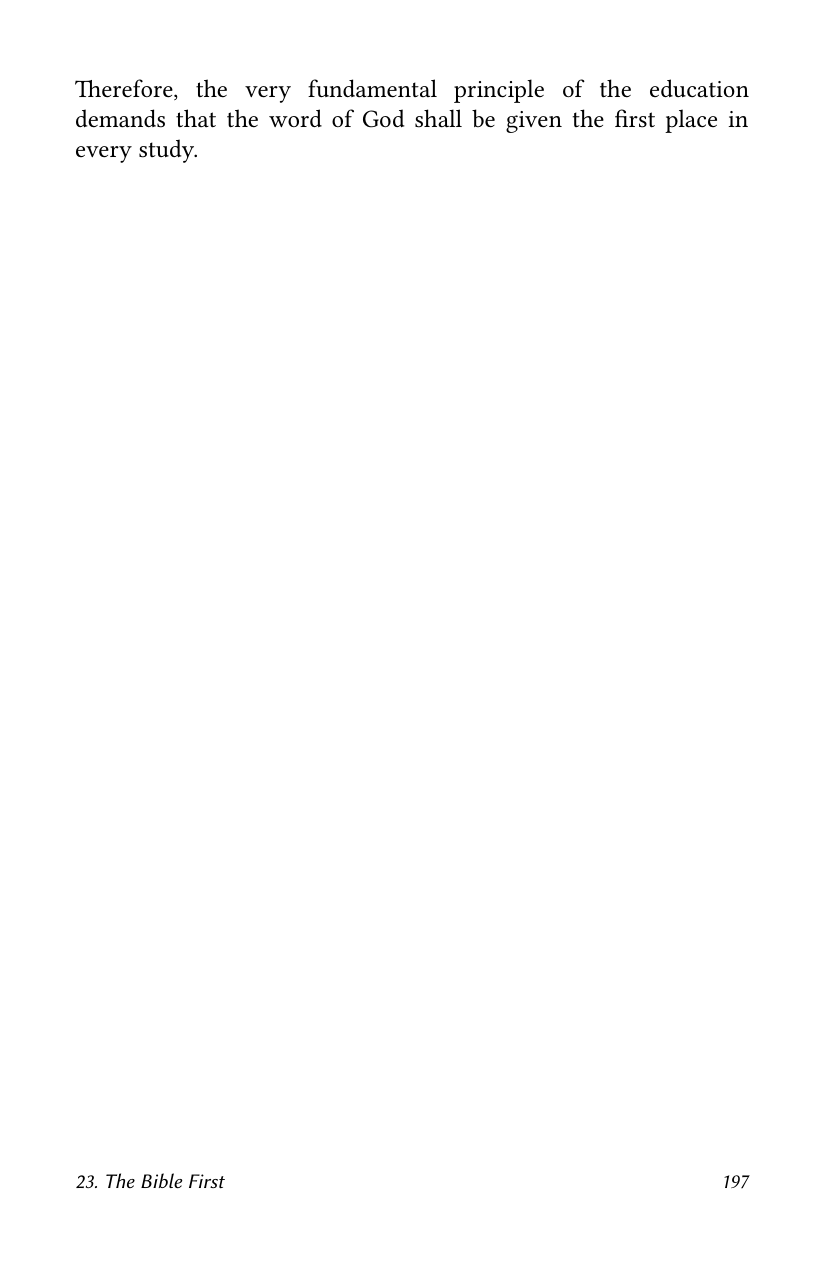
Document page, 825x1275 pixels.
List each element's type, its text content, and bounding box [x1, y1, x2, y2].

text Therefore, the very fundamental principle of the education demands that the word of God shall be given the first place in every study. [75, 75, 750, 163]
